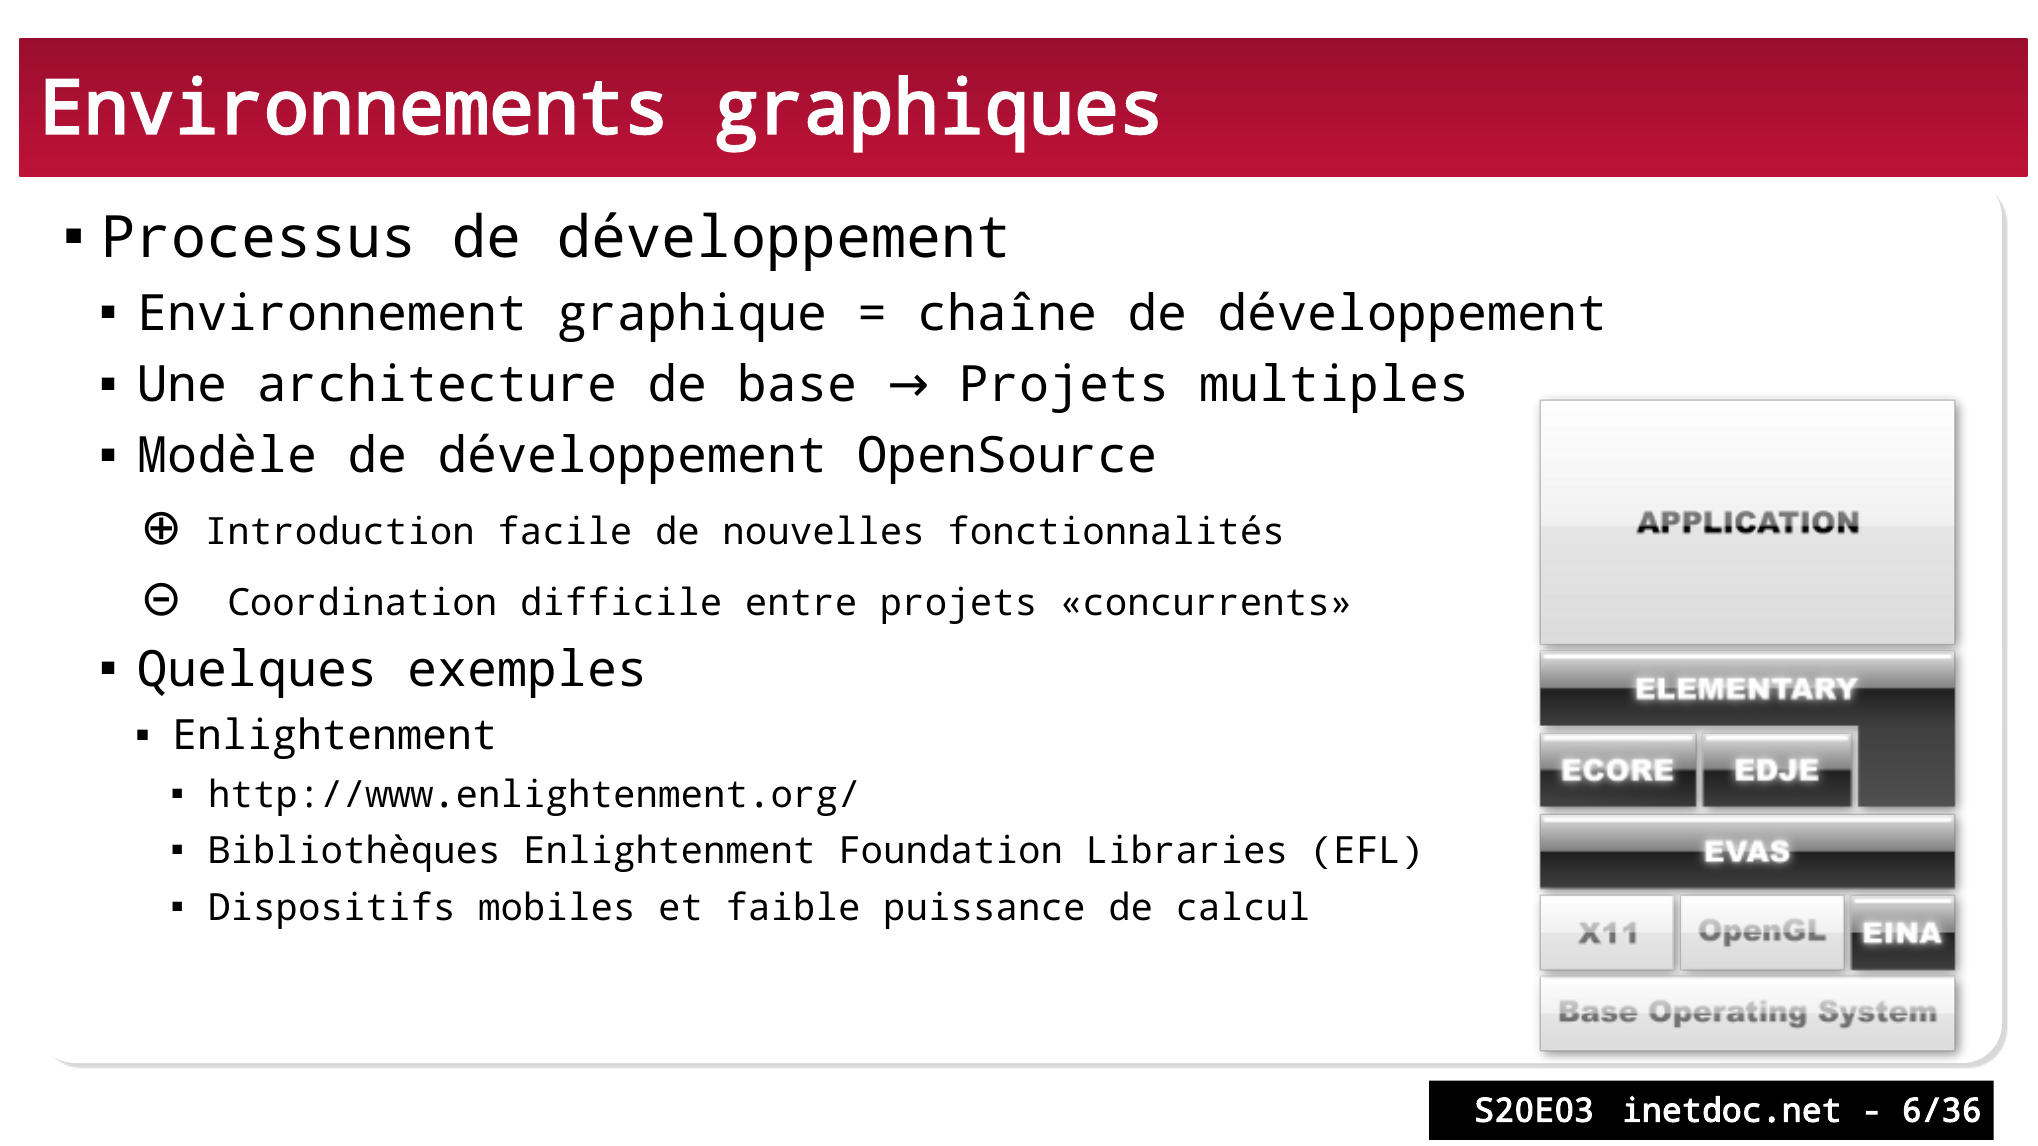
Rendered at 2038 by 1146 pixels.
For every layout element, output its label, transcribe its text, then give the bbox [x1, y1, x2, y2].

picture [1511, 371, 1985, 1080]
text_box S20E03 inetdoc.net - <numéro>/36 [1429, 1080, 1994, 1140]
text_box Environnements graphiques [19, 38, 2028, 177]
text_box Processus de développement Environnement graphique = chaîne de développement Une architecture de base → Projets multiples Modèle de développement OpenSource ⊕ Introduction facile de nouvelles fonctionnalités ⊝ Coordination difficile entre projets «concurrents» Quelques exemples Enlightenment http://www.enlightenment.org/ Bibliothèques Enlightenment Foundation Libraries (EFL) Dispositifs mobiles et faible puissance de calcul [35, 177, 2003, 1064]
